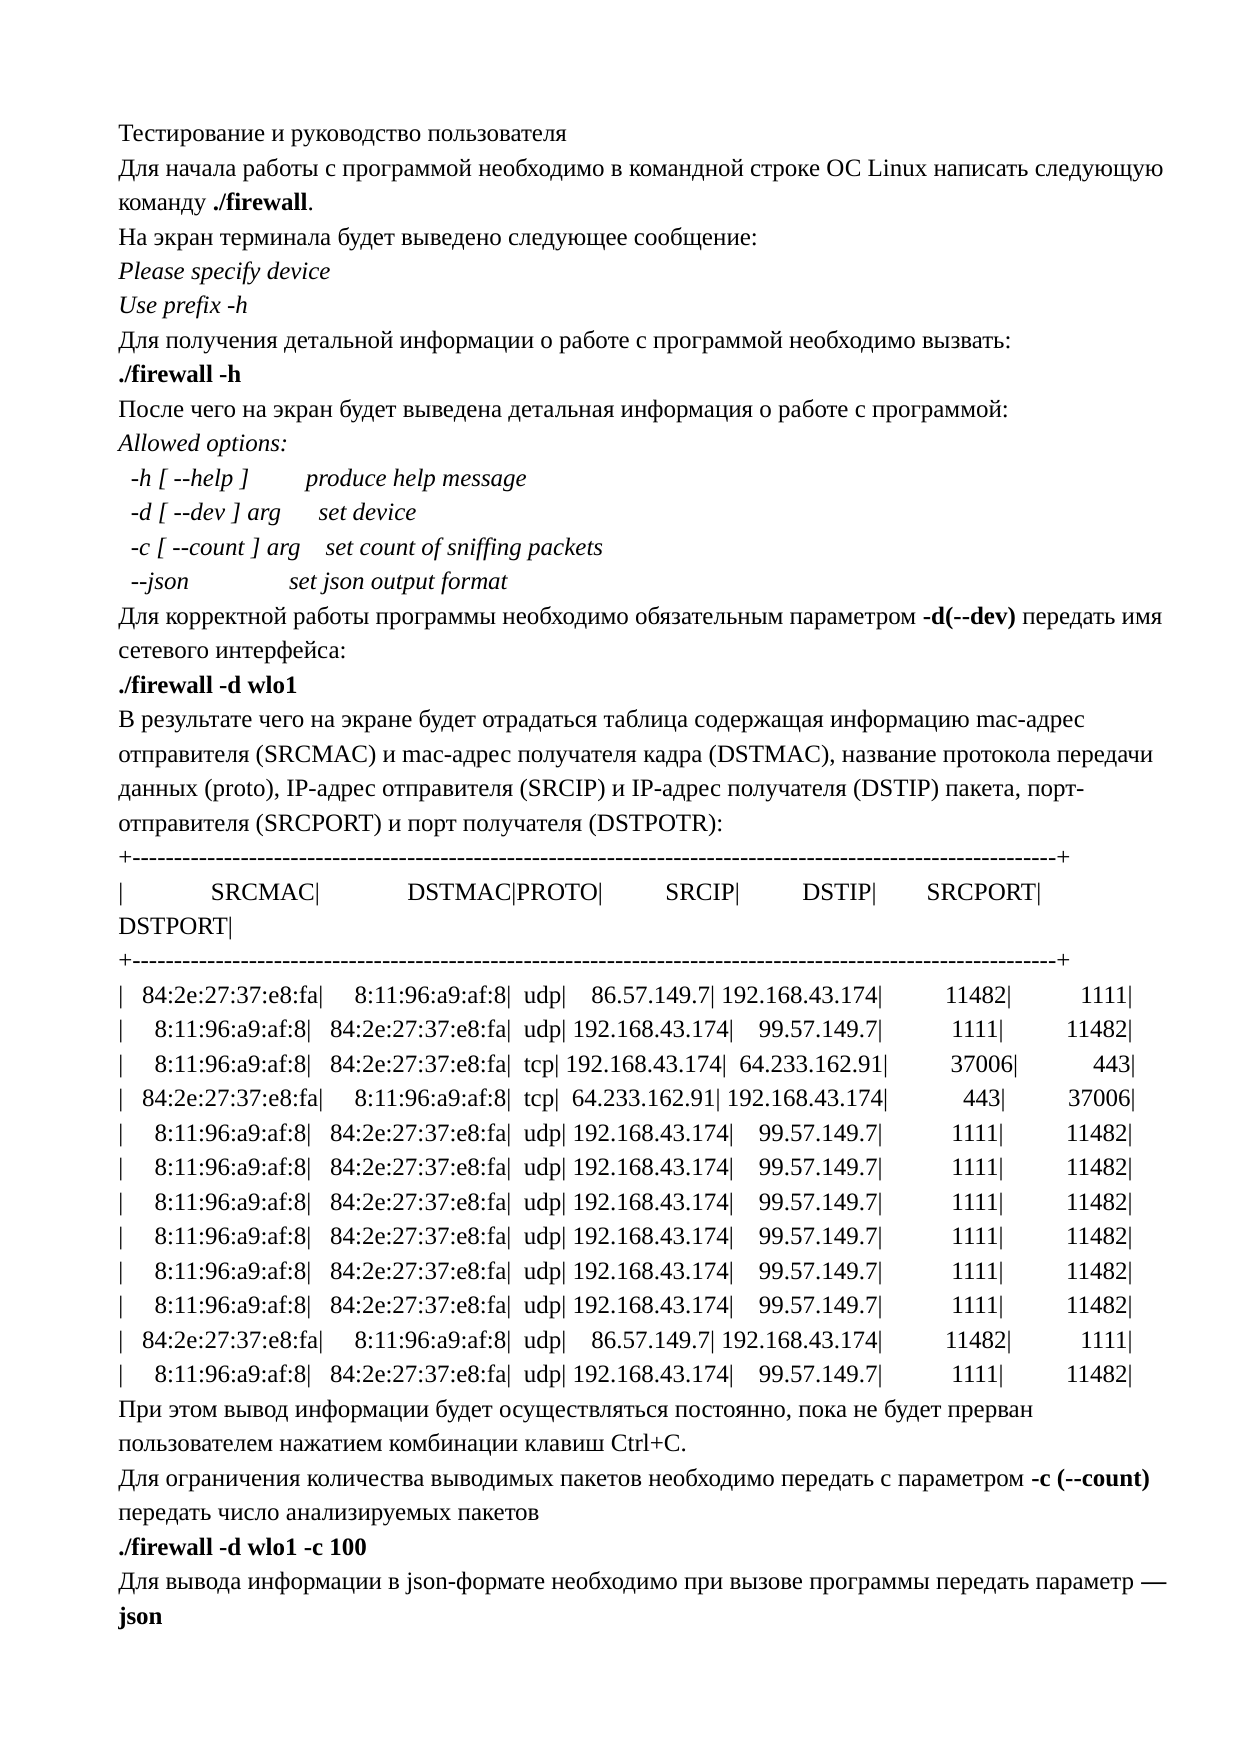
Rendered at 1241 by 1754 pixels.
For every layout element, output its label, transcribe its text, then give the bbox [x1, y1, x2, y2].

text | 8:11:96:a9:af:8| 84:2e:27:37:e8:fa| udp| 192.168.43.174| 99.57.149.7| 1111| 11482| [118, 1118, 1182, 1147]
text Для получения детальной информации о работе с программой необходимо вызвать: [118, 325, 1182, 354]
text | 8:11:96:a9:af:8| 84:2e:27:37:e8:fa| udp| 192.168.43.174| 99.57.149.7| 1111| 11482| [118, 1256, 1182, 1285]
text | 8:11:96:a9:af:8| 84:2e:27:37:e8:fa| tcp| 192.168.43.174| 64.233.162.91| 37006| 443| [118, 1049, 1182, 1078]
text Для начала работы с программой необходимо в командной строке ОС Linux написать следующую команду ./firewall. [118, 153, 1182, 216]
text Use prefix -h [118, 291, 1182, 319]
text Allowed options: [118, 428, 1182, 457]
text | 84:2e:27:37:e8:fa| 8:11:96:a9:af:8| tcp| 64.233.162.91| 192.168.43.174| 443| 37006| [118, 1083, 1182, 1112]
text -d [ --dev ] arg set device [118, 497, 1182, 526]
text | 84:2e:27:37:e8:fa| 8:11:96:a9:af:8| udp| 86.57.149.7| 192.168.43.174| 11482| 1111| [118, 1325, 1182, 1354]
text ./firewall -h [118, 359, 1182, 388]
text | 8:11:96:a9:af:8| 84:2e:27:37:e8:fa| udp| 192.168.43.174| 99.57.149.7| 1111| 11482| [118, 1290, 1182, 1319]
text -c [ --count ] arg set count of sniffing packets [118, 532, 1182, 561]
text Для ограничения количества выводимых пакетов необходимо передать с параметром -с (--count) передать число анализируемых пакетов [118, 1463, 1182, 1526]
text После чего на экран будет выведена детальная информация о работе с программой: [118, 394, 1182, 423]
text -h [ --help ] produce help message [118, 463, 1182, 492]
text | 8:11:96:a9:af:8| 84:2e:27:37:e8:fa| udp| 192.168.43.174| 99.57.149.7| 1111| 11482| [118, 1152, 1182, 1181]
text ./firewall -d wlo1 -с 100 [118, 1532, 1182, 1561]
text +---------------------------------------------------------------------------------------------------------------+ [118, 946, 1182, 974]
text Для корректной работы программы необходимо обязательным параметром -d(--dev) передать имя сетевого интерфейса: [118, 601, 1182, 664]
text | SRCMAC| DSTMAC|PROTO| SRCIP| DSTIP| SRCPORT| DSTPORT| [118, 877, 1182, 940]
text | 8:11:96:a9:af:8| 84:2e:27:37:e8:fa| udp| 192.168.43.174| 99.57.149.7| 1111| 11482| [118, 1014, 1182, 1043]
text Тестирование и руководство пользователя [118, 118, 1182, 147]
text При этом вывод информации будет осуществляться постоянно, пока не будет прерван пользователем нажатием комбинации клавиш Ctrl+C. [118, 1394, 1182, 1457]
text ./firewall -d wlo1 [118, 670, 1182, 698]
text +---------------------------------------------------------------------------------------------------------------+ [118, 842, 1182, 871]
text Для вывода информации в json-формате необходимо при вызове программы передать параметр —json [118, 1566, 1182, 1629]
text | 84:2e:27:37:e8:fa| 8:11:96:a9:af:8| udp| 86.57.149.7| 192.168.43.174| 11482| 1111| [118, 980, 1182, 1009]
text На экран терминала будет выведено следующее сообщение: Please specify device [118, 222, 1182, 285]
text | 8:11:96:a9:af:8| 84:2e:27:37:e8:fa| udp| 192.168.43.174| 99.57.149.7| 1111| 11482| [118, 1221, 1182, 1250]
text В результате чего на экране будет отрадаться таблица содержащая информацию mac-адрес отправителя (SRCMAC) и mac-адрес получателя кадра (DSTMAC), название протокола передачи данных (proto), IP-адрес отправителя (SRCIP) и IP-адрес получателя (DSTIP) пакета, порт-отправителя (SRCPORT) и порт получателя (DSTPOTR): [118, 704, 1182, 836]
text | 8:11:96:a9:af:8| 84:2e:27:37:e8:fa| udp| 192.168.43.174| 99.57.149.7| 1111| 11482| [118, 1359, 1182, 1388]
text | 8:11:96:a9:af:8| 84:2e:27:37:e8:fa| udp| 192.168.43.174| 99.57.149.7| 1111| 11482| [118, 1187, 1182, 1216]
text --json set json output format [118, 566, 1182, 595]
